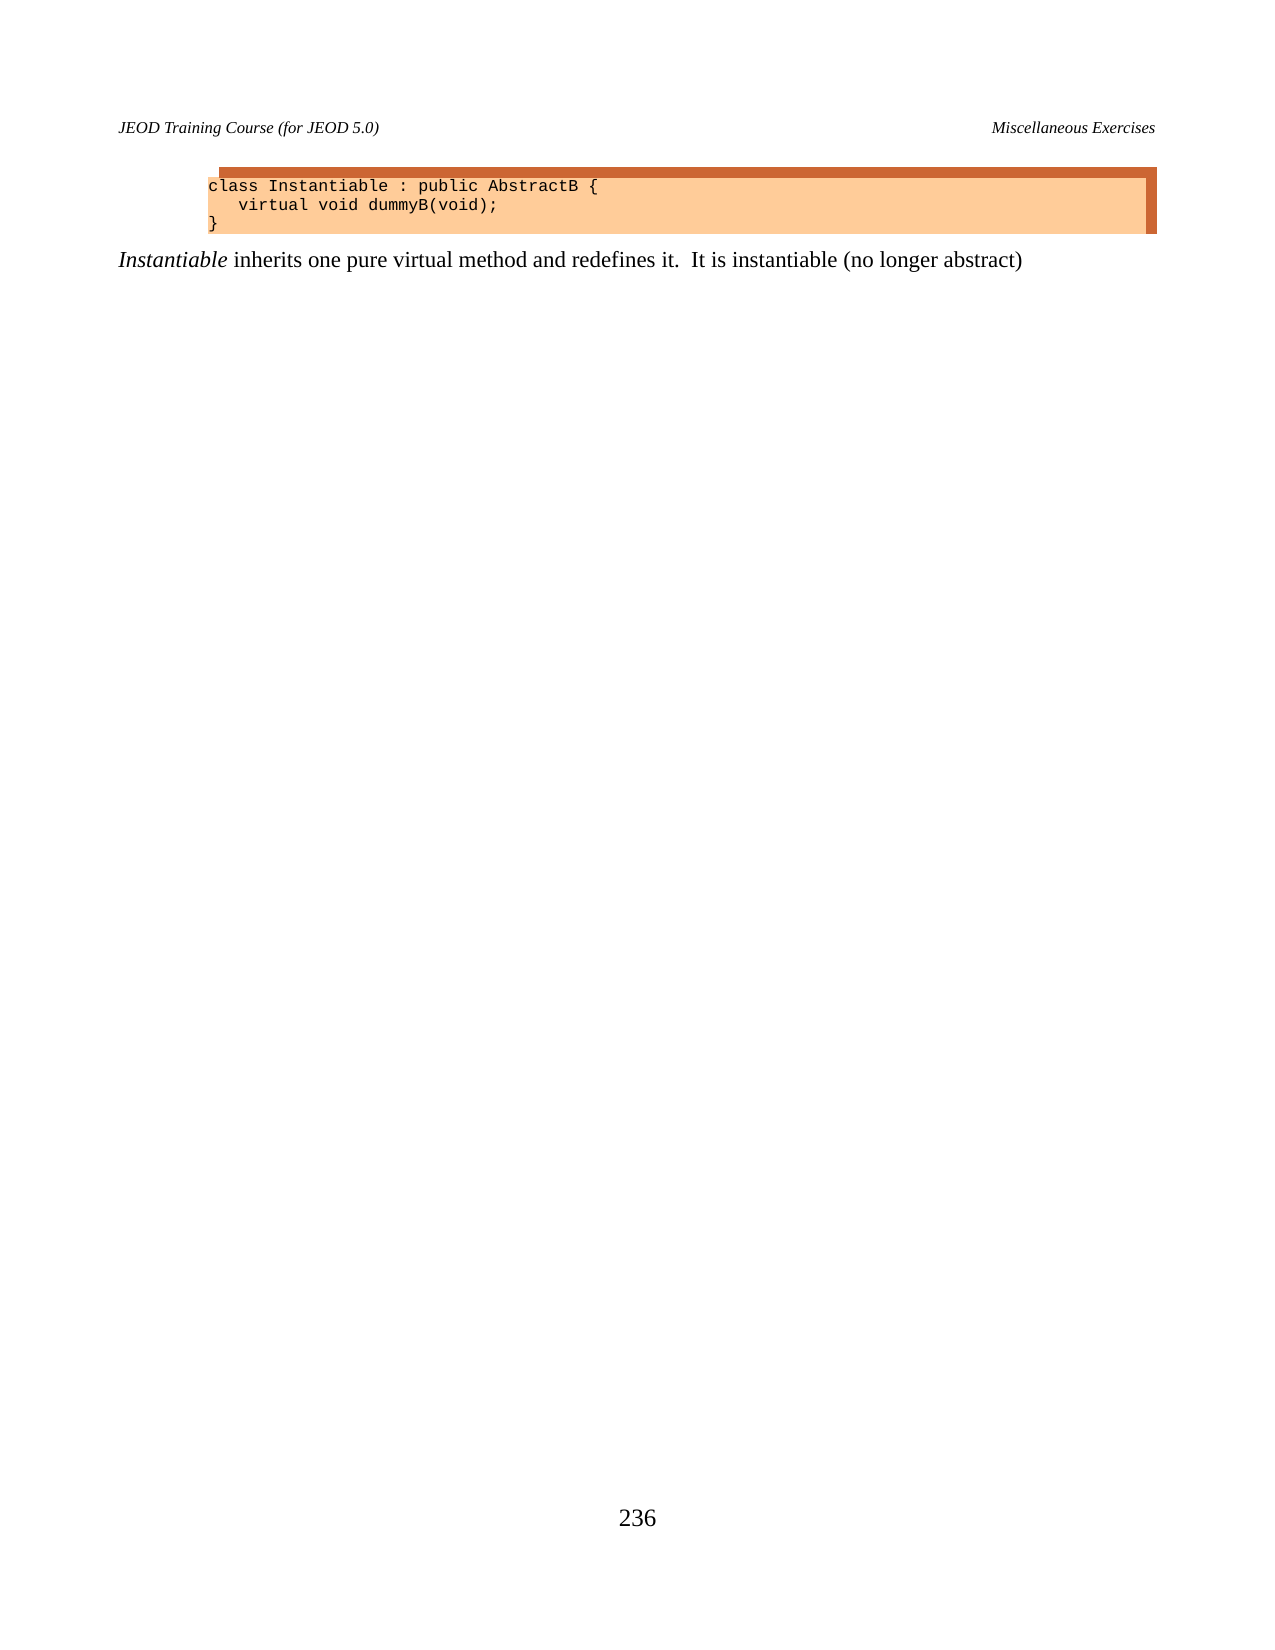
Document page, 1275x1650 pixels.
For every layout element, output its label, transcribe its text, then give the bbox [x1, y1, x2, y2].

text virtual void dummyB(void); [208, 196, 1146, 215]
text } [208, 215, 1146, 234]
text class Instantiable : public AbstractB { [208, 177, 1146, 196]
text Instantiable inherits one pure virtual method and redefines it. It is instantiable (no longer abstract) [118, 246, 1157, 272]
